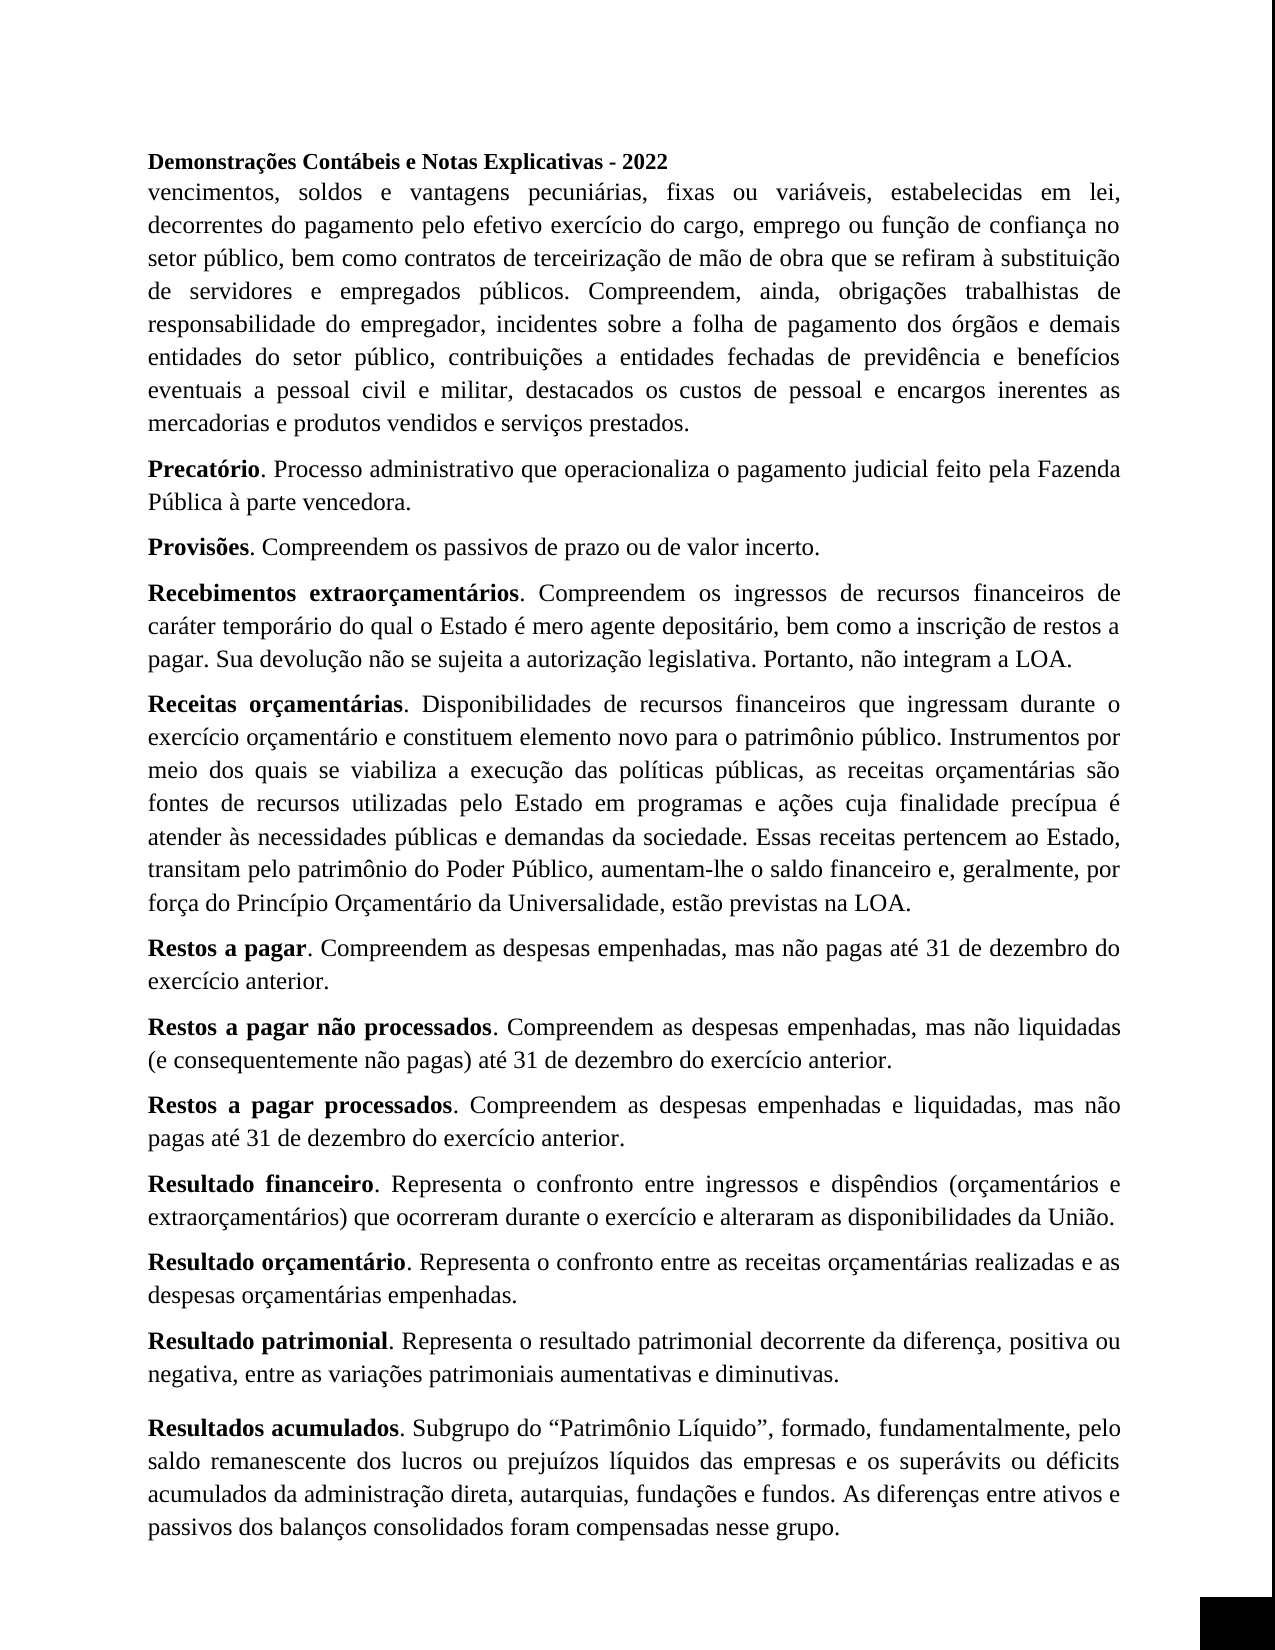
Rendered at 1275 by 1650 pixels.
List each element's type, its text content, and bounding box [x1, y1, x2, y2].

text Precatório. Processo administrativo que operacionaliza o pagamento judicial feito pela Fazenda Pública à parte vencedora. [148, 454, 1121, 516]
text Resultado financeiro. Representa o confronto entre ingressos e dispêndios (orçamentários e extraorçamentários) que ocorreram durante o exercício e alteraram as disponibilidades da União. [148, 1169, 1121, 1231]
text Restos a pagar. Compreendem as despesas empenhadas, mas não pagas até 31 de dezembro do exercício anterior. [148, 933, 1121, 995]
text Receitas orçamentárias. Disponibilidades de recursos financeiros que ingressam durante o exercício orçamentário e constituem elemento novo para o patrimônio público. Instrumentos por meio dos quais se viabiliza a execução das políticas públicas, as receitas orçamentárias são fontes de recursos utilizadas pelo Estado em programas e ações cuja finalidade precípua é atender às necessidades públicas e demandas da sociedade. Essas receitas pertencem ao Estado, transitam pelo patrimônio do Poder Público, aumentam-lhe o saldo financeiro e, geralmente, por força do Princípio Orçamentário da Universalidade, estão previstas na LOA. [148, 689, 1121, 916]
text Restos a pagar processados. Compreendem as despesas empenhadas e liquidadas, mas não pagas até 31 de dezembro do exercício anterior. [148, 1090, 1121, 1152]
text Recebimentos extraorçamentários. Compreendem os ingressos de recursos financeiros de caráter temporário do qual o Estado é mero agente depositário, bem como a inscrição de restos a pagar. Sua devolução não se sujeita a autorização legislativa. Portanto, não integram a LOA. [148, 578, 1121, 673]
text Restos a pagar não processados. Compreendem as despesas empenhadas, mas não liquidadas (e consequentemente não pagas) até 31 de dezembro do exercício anterior. [148, 1012, 1121, 1073]
text Resultados acumulados. Subgrupo do “Patrimônio Líquido”, formado, fundamentalmente, pelo saldo remanescente dos lucros ou prejuízos líquidos das empresas e os superávits ou déficits acumulados da administração direta, autarquias, fundações e fundos. As diferenças entre ativos e passivos dos balanços consolidados foram compensadas nesse grupo. [148, 1413, 1121, 1541]
text vencimentos, soldos e vantagens pecuniárias, fixas ou variáveis, estabelecidas em lei, decorrentes do pagamento pelo efetivo exercício do cargo, emprego ou função de confiança no setor público, bem como contratos de terceirização de mão de obra que se refiram à substituição de servidores e empregados públicos. Compreendem, ainda, obrigações trabalhistas de responsabilidade do empregador, incidentes sobre a folha de pagamento dos órgãos e demais entidades do setor público, contribuições a entidades fechadas de previdência e benefícios eventuais a pessoal civil e militar, destacados os custos de pessoal e encargos inerentes as mercadorias e produtos vendidos e serviços prestados. [148, 177, 1121, 437]
text Resultado orçamentário. Representa o confronto entre as receitas orçamentárias realizadas e as despesas orçamentárias empenhadas. [148, 1247, 1121, 1309]
text Provisões. Compreendem os passivos de prazo ou de valor incerto. [148, 532, 1121, 561]
text Resultado patrimonial. Representa o resultado patrimonial decorrente da diferença, positiva ou negativa, entre as variações patrimoniais aumentativas e diminutivas. [148, 1326, 1121, 1388]
